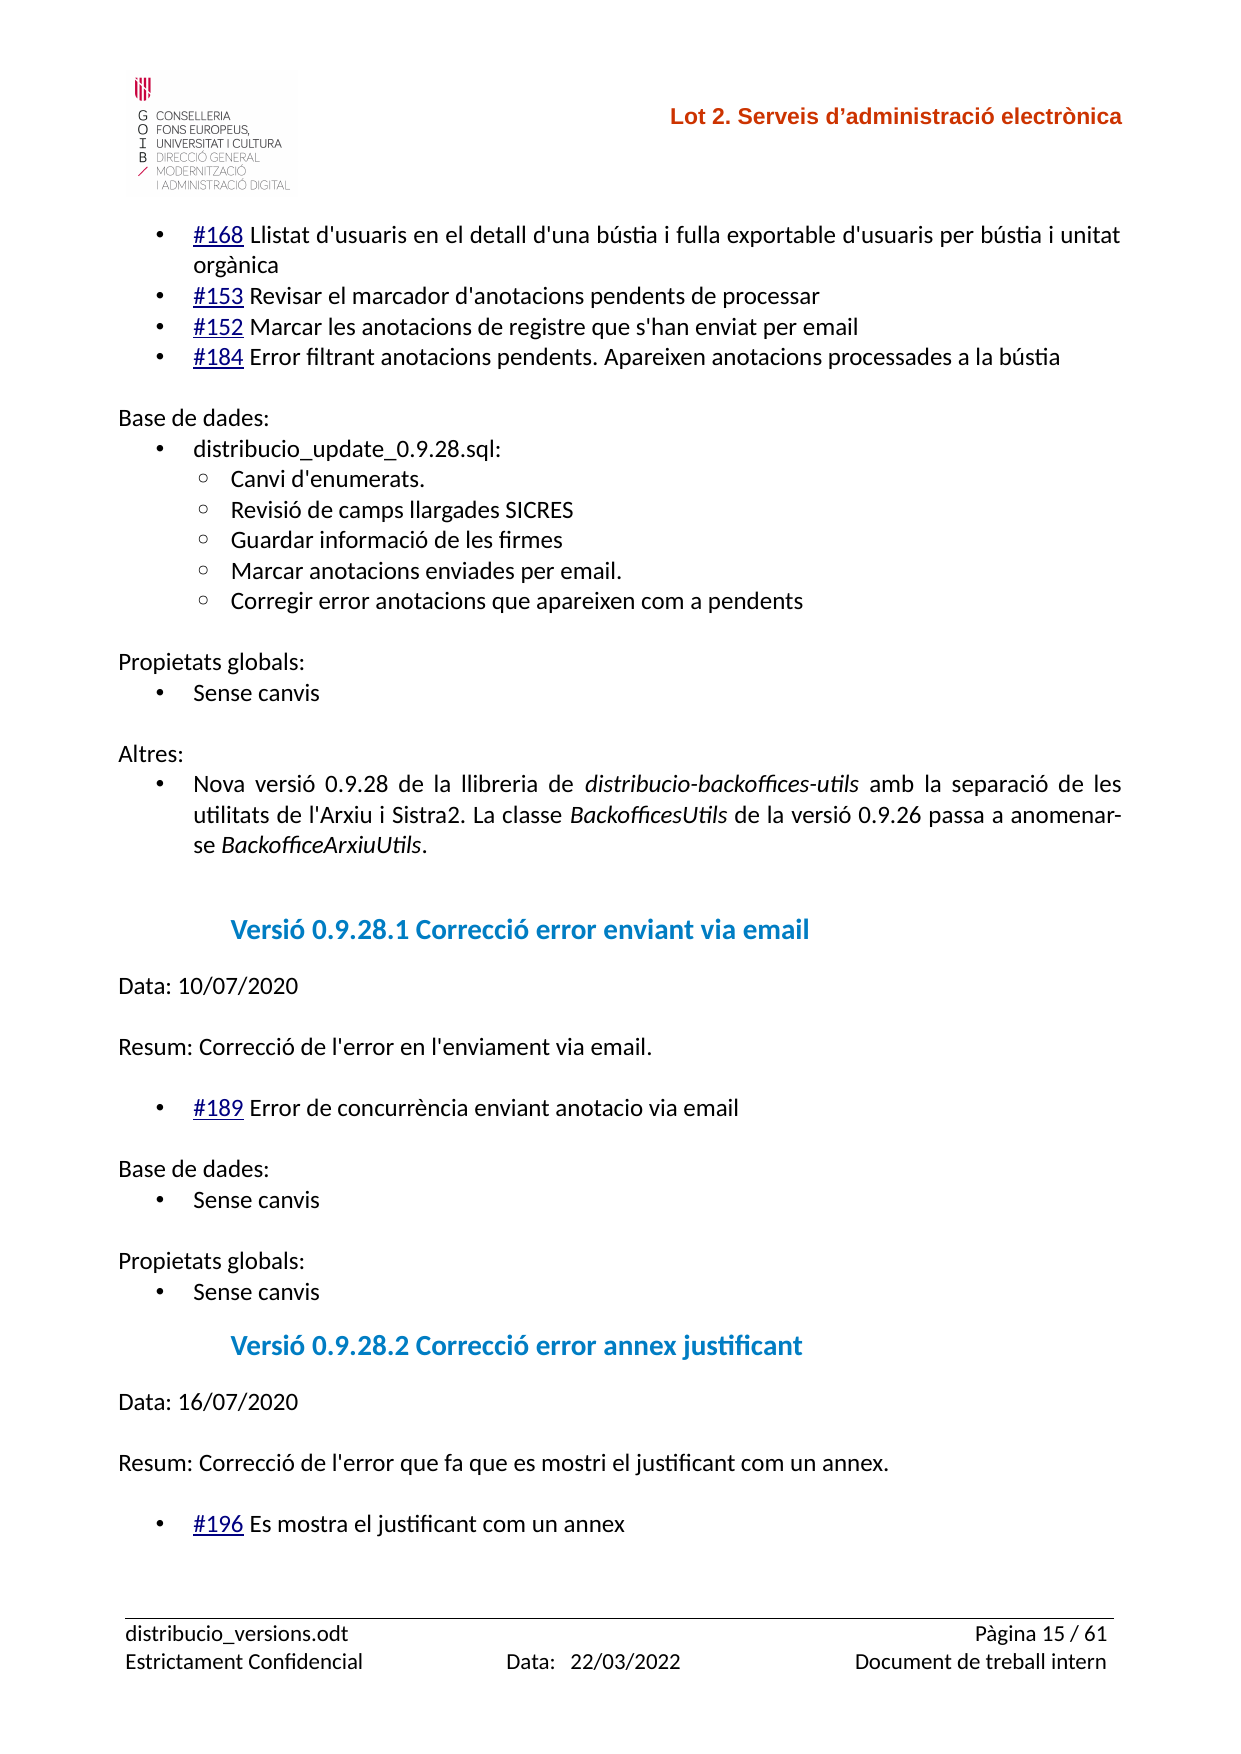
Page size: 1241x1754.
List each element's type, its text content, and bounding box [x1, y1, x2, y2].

list #189 Error de concurrència enviant anotacio via email [156, 1093, 1122, 1123]
text Resum: Correcció de l'error que fa que es mostri el justificant com un annex. [118, 1447, 1122, 1478]
list Canvi d'enumerats. [193, 463, 1122, 494]
list Guardar informació de les firmes [193, 524, 1122, 555]
list Sense canvis [156, 677, 1122, 707]
list #152 Marcar les anotacions de registre que s'han enviat per email [156, 311, 1122, 341]
subtitle Versió 0.9.28.1 Correcció error enviant via email [153, 911, 1122, 947]
list #153 Revisar el marcador d'anotacions pendents de processar [156, 280, 1122, 311]
text Base de dades: [118, 1154, 1122, 1184]
list #168 Llistat d'usuaris en el detall d'una bústia i fulla exportable d'usuaris per bústia i unitat orgànica [156, 219, 1122, 280]
list distribucio_update_0.9.28.sql: [156, 433, 1122, 463]
text Altres: [118, 738, 1122, 768]
subtitle Versió 0.9.28.2 Correcció error annex justificant [153, 1327, 1122, 1362]
text Base de dades: [118, 402, 1122, 433]
list Sense canvis [156, 1184, 1122, 1215]
list #184 Error filtrant anotacions pendents. Apareixen anotacions processades a la bústia [156, 341, 1122, 372]
list Corregir error anotacions que apareixen com a pendents [193, 585, 1122, 616]
text Resum: Correcció de l'error en l'enviament via email. [118, 1032, 1122, 1062]
text Propietats globals: [118, 646, 1122, 677]
list Revisió de camps llargades SICRES [193, 494, 1122, 524]
text Data: 16/07/2020 [118, 1386, 1122, 1417]
picture [126, 70, 299, 197]
text Propietats globals: [118, 1245, 1122, 1276]
list Nova versió 0.9.28 de la llibreria de distribucio-backoffices-utils amb la separació de les utilitats de l'Arxiu i Sistra2. La classe BackofficesUtils de la versió 0.9.26 passa a anomenar-se BackofficeArxiuUtils. [156, 768, 1122, 860]
list #196 Es mostra el justificant com un annex [156, 1508, 1122, 1539]
list Sense canvis [156, 1276, 1122, 1306]
list Marcar anotacions enviades per email. [193, 555, 1122, 585]
text Data: 10/07/2020 [118, 971, 1122, 1001]
